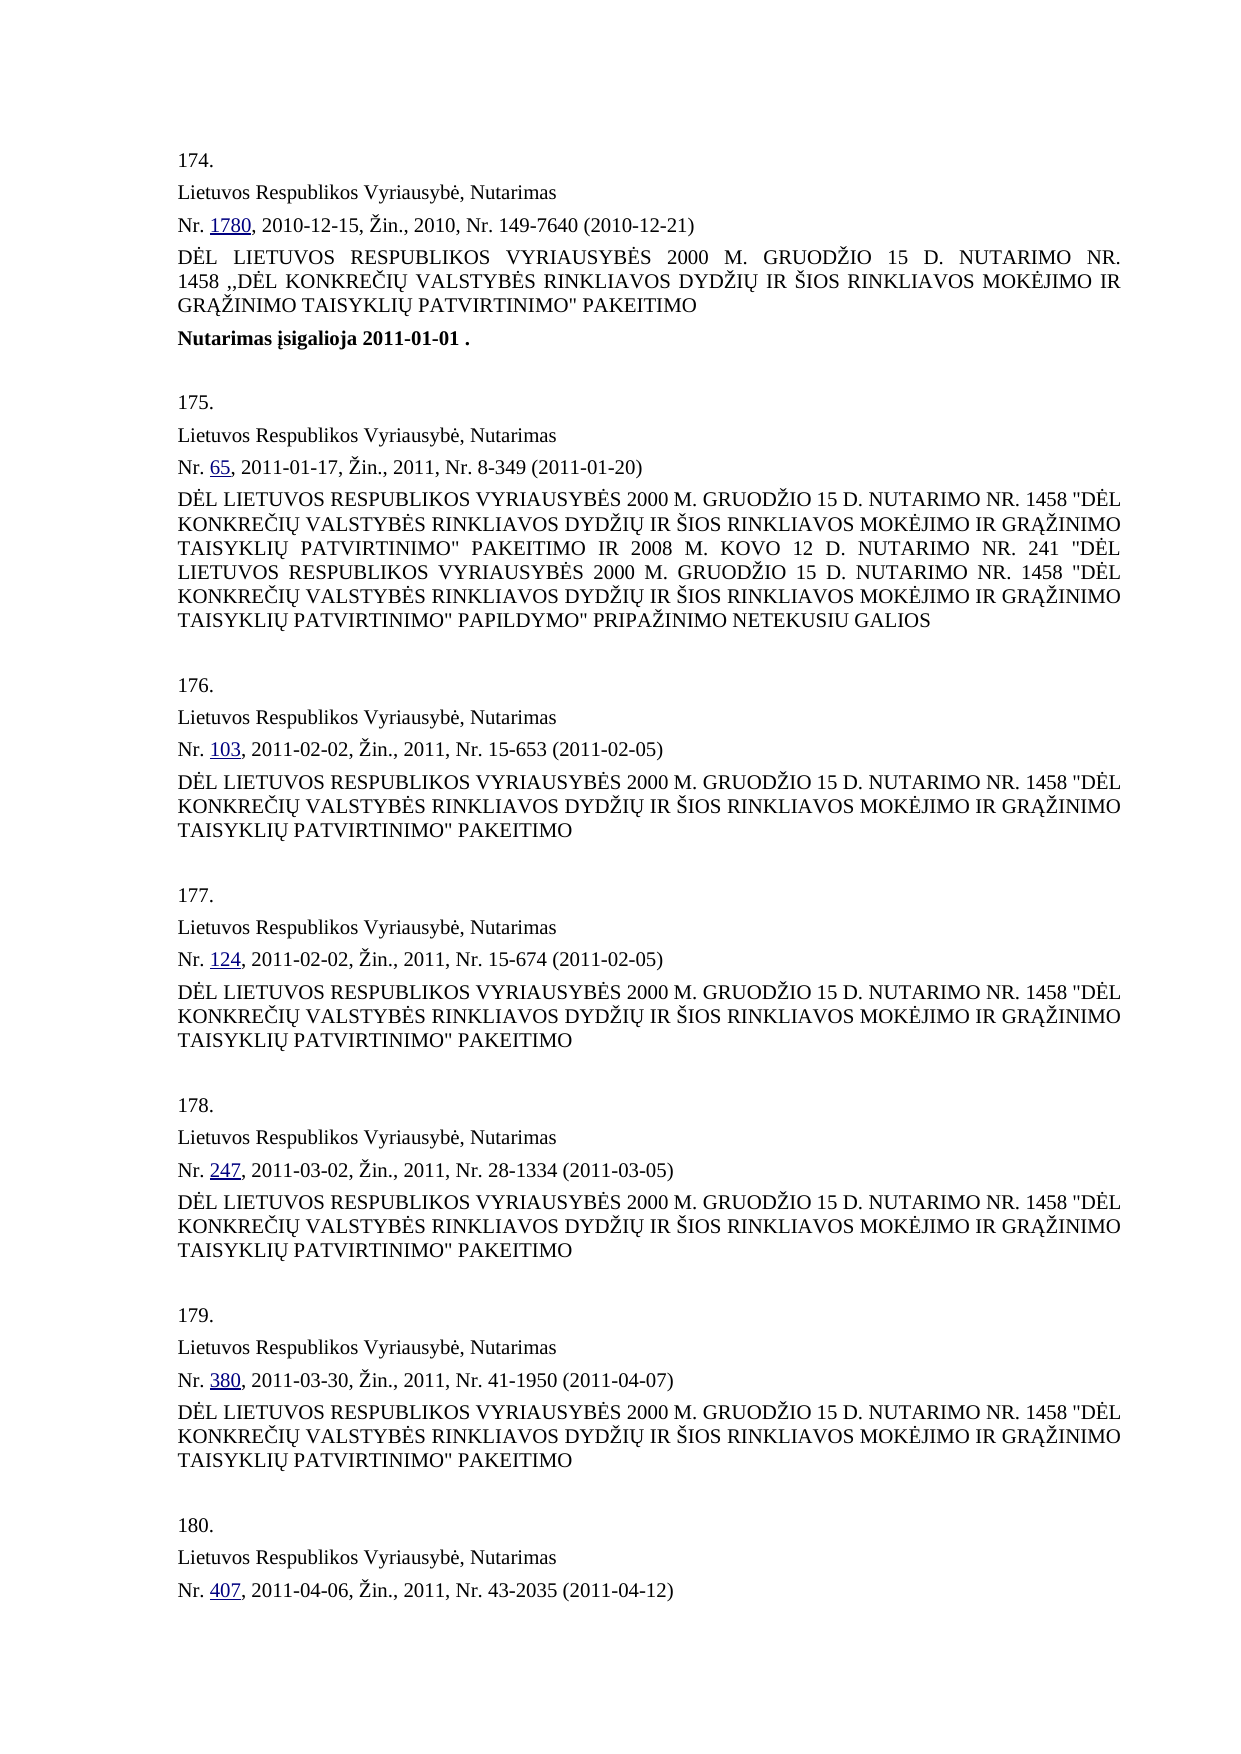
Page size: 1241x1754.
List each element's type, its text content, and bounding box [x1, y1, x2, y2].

text DĖL LIETUVOS RESPUBLIKOS VYRIAUSYBĖS 2000 M. GRUODŽIO 15 D. NUTARIMO NR. 1458 "DĖL KONKREČIŲ VALSTYBĖS RINKLIAVOS DYDŽIŲ IR ŠIOS RINKLIAVOS MOKĖJIMO IR GRĄŽINIMO TAISYKLIŲ PATVIRTINIMO" PAKEITIMO [177, 770, 1122, 842]
text Nr. 407, 2011-04-06, Žin., 2011, Nr. 43-2035 (2011-04-12) [177, 1578, 1122, 1602]
text Nr. 247, 2011-03-02, Žin., 2011, Nr. 28-1334 (2011-03-05) [177, 1157, 1122, 1182]
text Nr. 65, 2011-01-17, Žin., 2011, Nr. 8-349 (2011-01-20) [177, 455, 1122, 479]
text DĖL LIETUVOS RESPUBLIKOS VYRIAUSYBĖS 2000 M. GRUODŽIO 15 D. NUTARIMO NR. 1458 "DĖL KONKREČIŲ VALSTYBĖS RINKLIAVOS DYDŽIŲ IR ŠIOS RINKLIAVOS MOKĖJIMO IR GRĄŽINIMO TAISYKLIŲ PATVIRTINIMO" PAKEITIMO [177, 980, 1122, 1052]
text 180. [177, 1513, 1122, 1537]
text Lietuvos Respublikos Vyriausybė, Nutarimas [177, 180, 1122, 204]
text Nr. 380, 2011-03-30, Žin., 2011, Nr. 41-1950 (2011-04-07) [177, 1368, 1122, 1392]
text Lietuvos Respublikos Vyriausybė, Nutarimas [177, 423, 1122, 447]
text 175. [177, 390, 1122, 414]
text Lietuvos Respublikos Vyriausybė, Nutarimas [177, 1335, 1122, 1359]
text Lietuvos Respublikos Vyriausybė, Nutarimas [177, 705, 1122, 729]
text DĖL LIETUVOS RESPUBLIKOS VYRIAUSYBĖS 2000 M. GRUODŽIO 15 D. NUTARIMO NR. 1458 "DĖL KONKREČIŲ VALSTYBĖS RINKLIAVOS DYDŽIŲ IR ŠIOS RINKLIAVOS MOKĖJIMO IR GRĄŽINIMO TAISYKLIŲ PATVIRTINIMO" PAKEITIMO [177, 1400, 1122, 1472]
text Nr. 1780, 2010-12-15, Žin., 2010, Nr. 149-7640 (2010-12-21) [177, 212, 1122, 237]
text 178. [177, 1093, 1122, 1117]
text Lietuvos Respublikos Vyriausybė, Nutarimas [177, 1545, 1122, 1569]
text 177. [177, 883, 1122, 907]
text DĖL LIETUVOS RESPUBLIKOS VYRIAUSYBĖS 2000 M. GRUODŽIO 15 D. NUTARIMO NR. 1458 "DĖL KONKREČIŲ VALSTYBĖS RINKLIAVOS DYDŽIŲ IR ŠIOS RINKLIAVOS MOKĖJIMO IR GRĄŽINIMO TAISYKLIŲ PATVIRTINIMO" PAKEITIMO IR 2008 M. KOVO 12 D. NUTARIMO NR. 241 "DĖL LIETUVOS RESPUBLIKOS VYRIAUSYBĖS 2000 M. GRUODŽIO 15 D. NUTARIMO NR. 1458 "DĖL KONKREČIŲ VALSTYBĖS RINKLIAVOS DYDŽIŲ IR ŠIOS RINKLIAVOS MOKĖJIMO IR GRĄŽINIMO TAISYKLIŲ PATVIRTINIMO" PAPILDYMO" PRIPAŽINIMO NETEKUSIU GALIOS [177, 487, 1122, 632]
text Nutarimas įsigalioja 2011-01-01 . [177, 325, 1122, 349]
text 176. [177, 672, 1122, 697]
text DĖL LIETUVOS RESPUBLIKOS VYRIAUSYBĖS 2000 M. GRUODŽIO 15 D. NUTARIMO NR. 1458 "DĖL KONKREČIŲ VALSTYBĖS RINKLIAVOS DYDŽIŲ IR ŠIOS RINKLIAVOS MOKĖJIMO IR GRĄŽINIMO TAISYKLIŲ PATVIRTINIMO" PAKEITIMO [177, 1190, 1122, 1262]
text 174. [177, 148, 1122, 172]
text Nr. 103, 2011-02-02, Žin., 2011, Nr. 15-653 (2011-02-05) [177, 737, 1122, 761]
text Nr. 124, 2011-02-02, Žin., 2011, Nr. 15-674 (2011-02-05) [177, 947, 1122, 971]
text Lietuvos Respublikos Vyriausybė, Nutarimas [177, 1125, 1122, 1149]
text DĖL LIETUVOS RESPUBLIKOS VYRIAUSYBĖS 2000 M. GRUODŽIO 15 D. NUTARIMO NR. 1458 ,,DĖL KONKREČIŲ VALSTYBĖS RINKLIAVOS DYDŽIŲ IR ŠIOS RINKLIAVOS MOKĖJIMO IR GRĄŽINIMO TAISYKLIŲ PATVIRTINIMO" PAKEITIMO [177, 245, 1122, 317]
text 179. [177, 1303, 1122, 1327]
text Lietuvos Respublikos Vyriausybė, Nutarimas [177, 915, 1122, 939]
